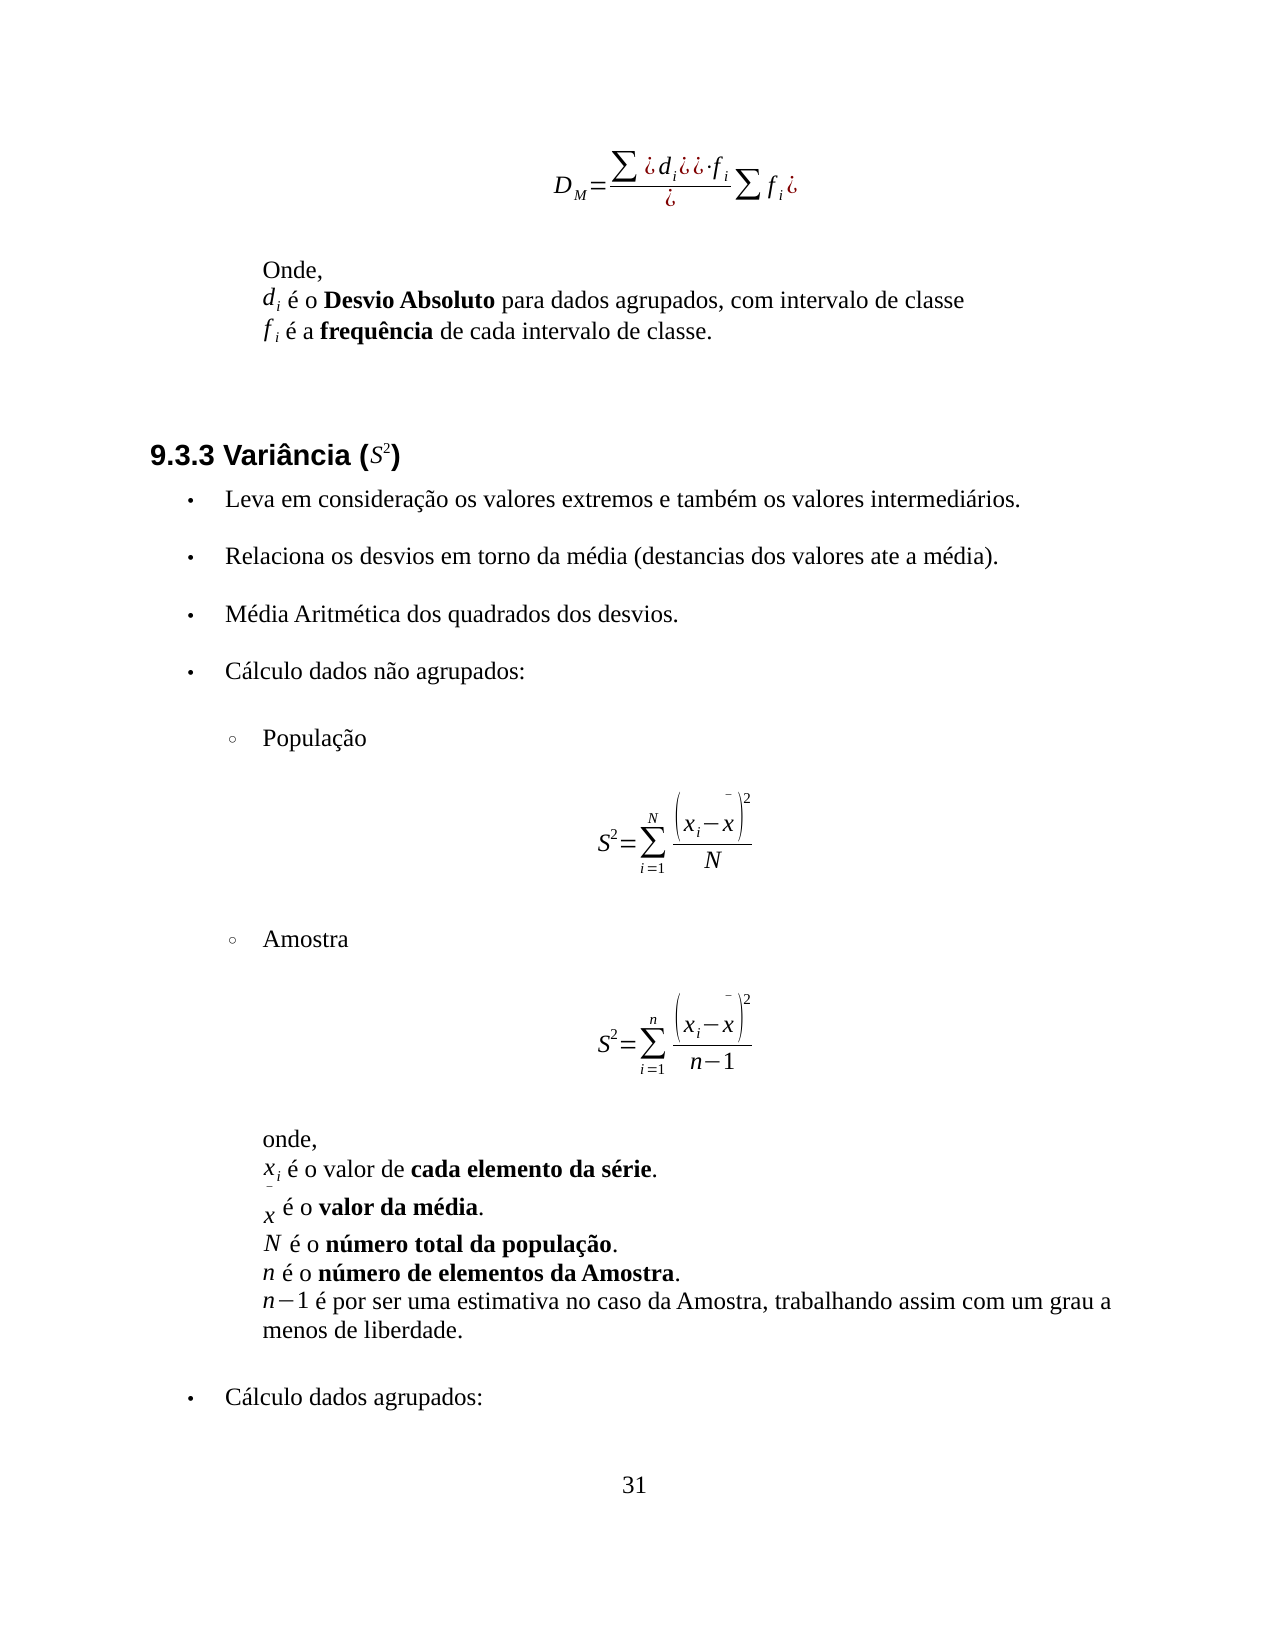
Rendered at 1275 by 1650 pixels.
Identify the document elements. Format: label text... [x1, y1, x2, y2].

list Amostra [225, 924, 1125, 981]
list Cálculo dados não agrupados: [187, 656, 1125, 714]
list População [225, 723, 1125, 780]
list Média Aritmética dos quadrados dos desvios. [187, 599, 1125, 656]
list Onde, é o Desvio Absoluto para dados agrupados, com intervalo de classe é a frequência de cada intervalo de classe. [225, 255, 1125, 375]
list Relaciona os desvios em torno da média (destancias dos valores ate a média). [187, 541, 1125, 599]
list onde, é o valor de cada elemento da série. é o valor da média. é o número total da população. é o número de elementos da Amostra. é por ser uma estimativa no caso da Amostra, trabalhando assim com um grau a menos de liberdade. [225, 1124, 1125, 1373]
list Cálculo dados agrupados: [187, 1382, 1125, 1439]
list Leva em consideração os valores extremos e também os valores intermediários. [187, 484, 1125, 541]
subtitle 9.3.3 Variância () [150, 438, 1125, 471]
